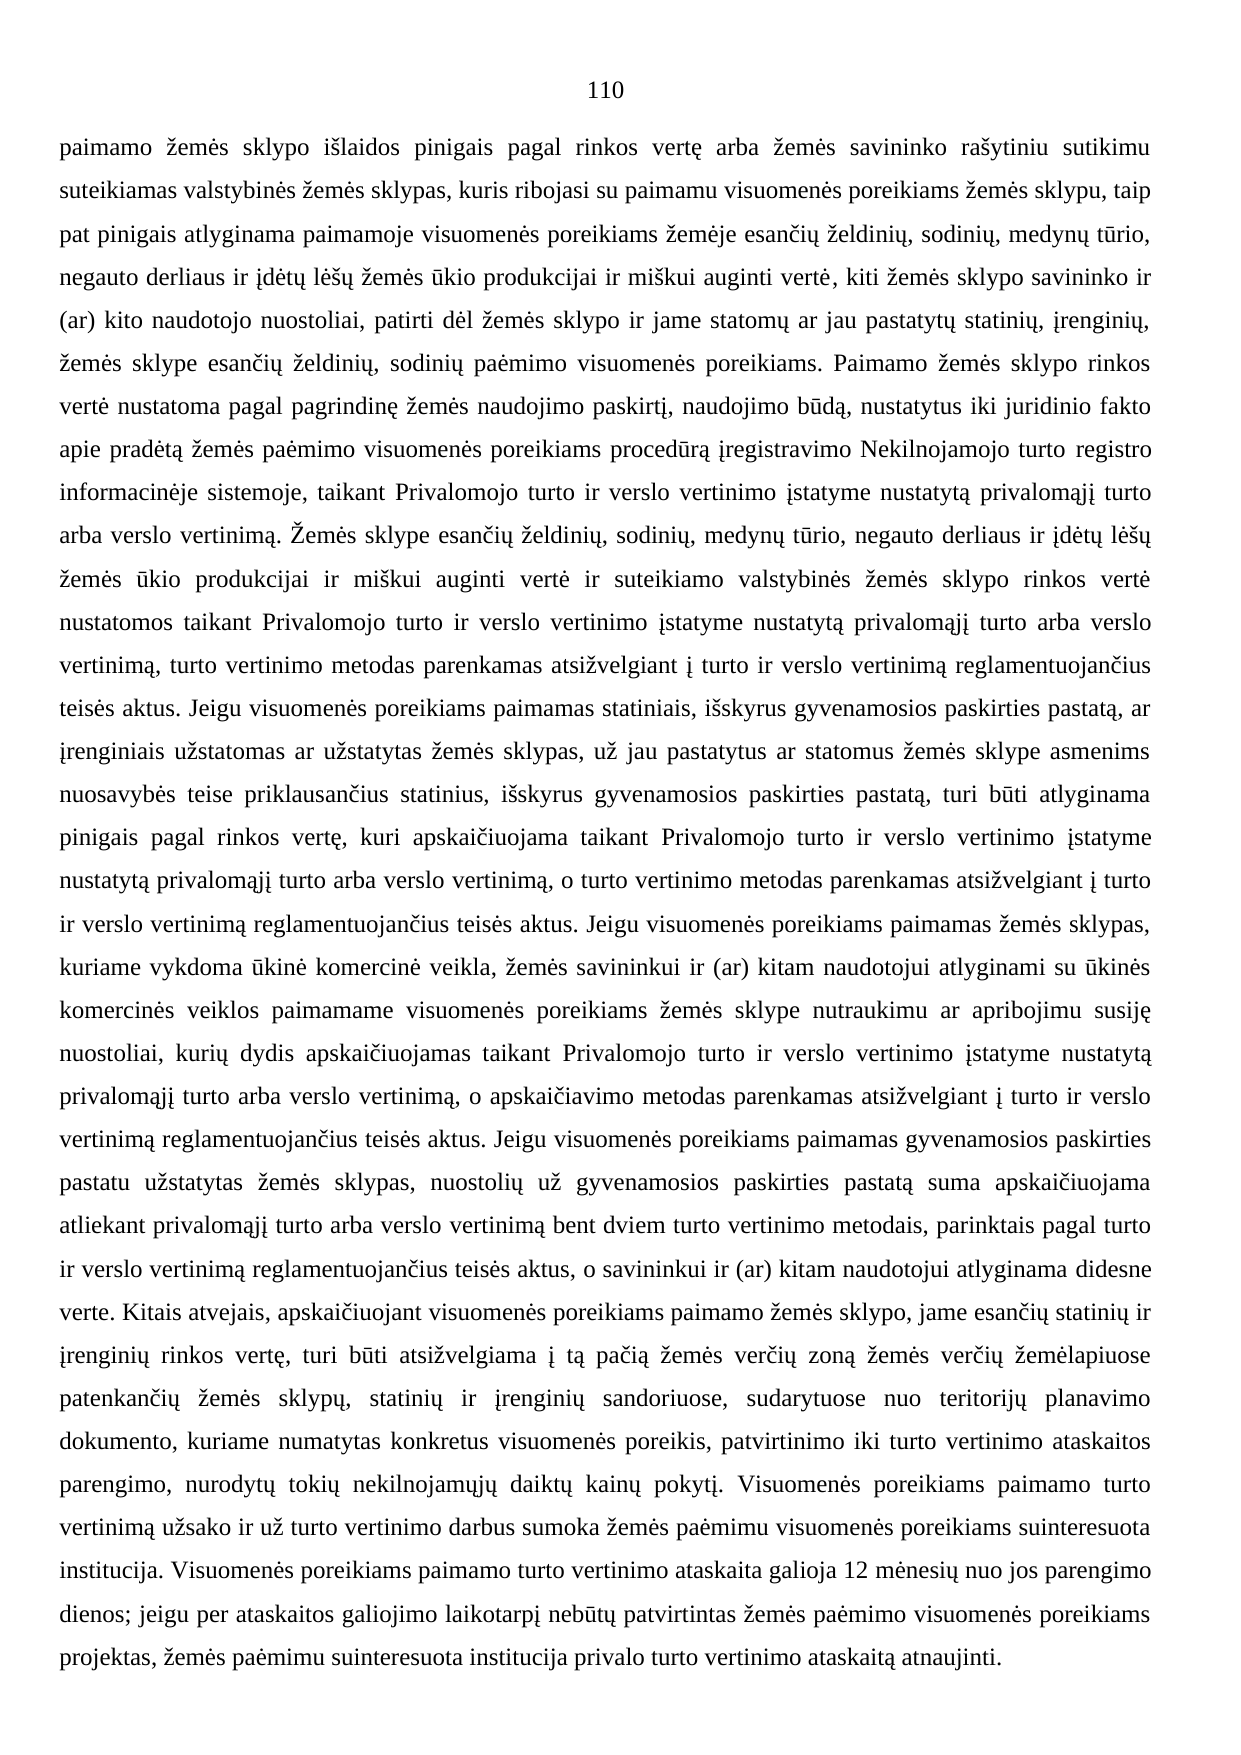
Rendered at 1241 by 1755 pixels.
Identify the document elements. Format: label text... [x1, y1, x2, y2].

text paimamo žemės sklypo išlaidos pinigais pagal rinkos vertę arba žemės savininko rašytiniu sutikimu suteikiamas valstybinės žemės sklypas, kuris ribojasi su paimamu visuomenės poreikiams žemės sklypu, taip pat pinigais atlyginama paimamoje visuomenės poreikiams žemėje esančių želdinių, sodinių, medynų tūrio, negauto derliaus ir įdėtų lėšų žemės ūkio produkcijai ir miškui auginti vertė, kiti žemės sklypo savininko ir (ar) kito naudotojo nuostoliai, patirti dėl žemės sklypo ir jame statomų ar jau pastatytų statinių, įrenginių, žemės sklype esančių želdinių, sodinių paėmimo visuomenės poreikiams. Paimamo žemės sklypo rinkos vertė nustatoma pagal pagrindinę žemės naudojimo paskirtį, naudojimo būdą, nustatytus iki juridinio fakto apie pradėtą žemės paėmimo visuomenės poreikiams procedūrą įregistravimo Nekilnojamojo turto registro informacinėje sistemoje, taikant Privalomojo turto ir verslo vertinimo įstatyme nustatytą privalomąjį turto arba verslo vertinimą. Žemės sklype esančių želdinių, sodinių, medynų tūrio, negauto derliaus ir įdėtų lėšų žemės ūkio produkcijai ir miškui auginti vertė ir suteikiamo valstybinės žemės sklypo rinkos vertė nustatomos taikant Privalomojo turto ir verslo vertinimo įstatyme nustatytą privalomąjį turto arba verslo vertinimą, turto vertinimo metodas parenkamas atsižvelgiant į turto ir verslo vertinimą reglamentuojančius teisės aktus. Jeigu visuomenės poreikiams paimamas statiniais, išskyrus gyvenamosios paskirties pastatą, ar įrenginiais užstatomas ar užstatytas žemės sklypas, už jau pastatytus ar statomus žemės sklype asmenims nuosavybės teise priklausančius statinius, išskyrus gyvenamosios paskirties pastatą, turi būti atlyginama pinigais pagal rinkos vertę, kuri apskaičiuojama taikant Privalomojo turto ir verslo vertinimo įstatyme nustatytą privalomąjį turto arba verslo vertinimą, o turto vertinimo metodas parenkamas atsižvelgiant į turto ir verslo vertinimą reglamentuojančius teisės aktus. Jeigu visuomenės poreikiams paimamas žemės sklypas, kuriame vykdoma ūkinė komercinė veikla, žemės savininkui ir (ar) kitam naudotojui atlyginami su ūkinės komercinės veiklos paimamame visuomenės poreikiams žemės sklype nutraukimu ar apribojimu susiję nuostoliai, kurių dydis apskaičiuojamas taikant Privalomojo turto ir verslo vertinimo įstatyme nustatytą privalomąjį turto arba verslo vertinimą, o apskaičiavimo metodas parenkamas atsižvelgiant į turto ir verslo vertinimą reglamentuojančius teisės aktus. Jeigu visuomenės poreikiams paimamas gyvenamosios paskirties pastatu užstatytas žemės sklypas, nuostolių už gyvenamosios paskirties pastatą suma apskaičiuojama atliekant privalomąjį turto arba verslo vertinimą bent dviem turto vertinimo metodais, parinktais pagal turto ir verslo vertinimą reglamentuojančius teisės aktus, o savininkui ir (ar) kitam naudotojui atlyginama didesne verte. Kitais atvejais, apskaičiuojant visuomenės poreikiams paimamo žemės sklypo, jame esančių statinių ir įrenginių rinkos vertę, turi būti atsižvelgiama į tą pačią žemės verčių zoną žemės verčių žemėlapiuose patenkančių žemės sklypų, statinių ir įrenginių sandoriuose, sudarytuose nuo teritorijų planavimo dokumento, kuriame numatytas konkretus visuomenės poreikis, patvirtinimo iki turto vertinimo ataskaitos parengimo, nurodytų tokių nekilnojamųjų daiktų kainų pokytį. Visuomenės poreikiams paimamo turto vertinimą užsako ir už turto vertinimo darbus sumoka žemės paėmimu visuomenės poreikiams suinteresuota institucija. Visuomenės poreikiams paimamo turto vertinimo ataskaita galioja 12 mėnesių nuo jos parengimo dienos; jeigu per ataskaitos galiojimo laikotarpį nebūtų patvirtintas žemės paėmimo visuomenės poreikiams projektas, žemės paėmimu suinteresuota institucija privalo turto vertinimo ataskaitą atnaujinti. [59, 132, 1152, 1671]
